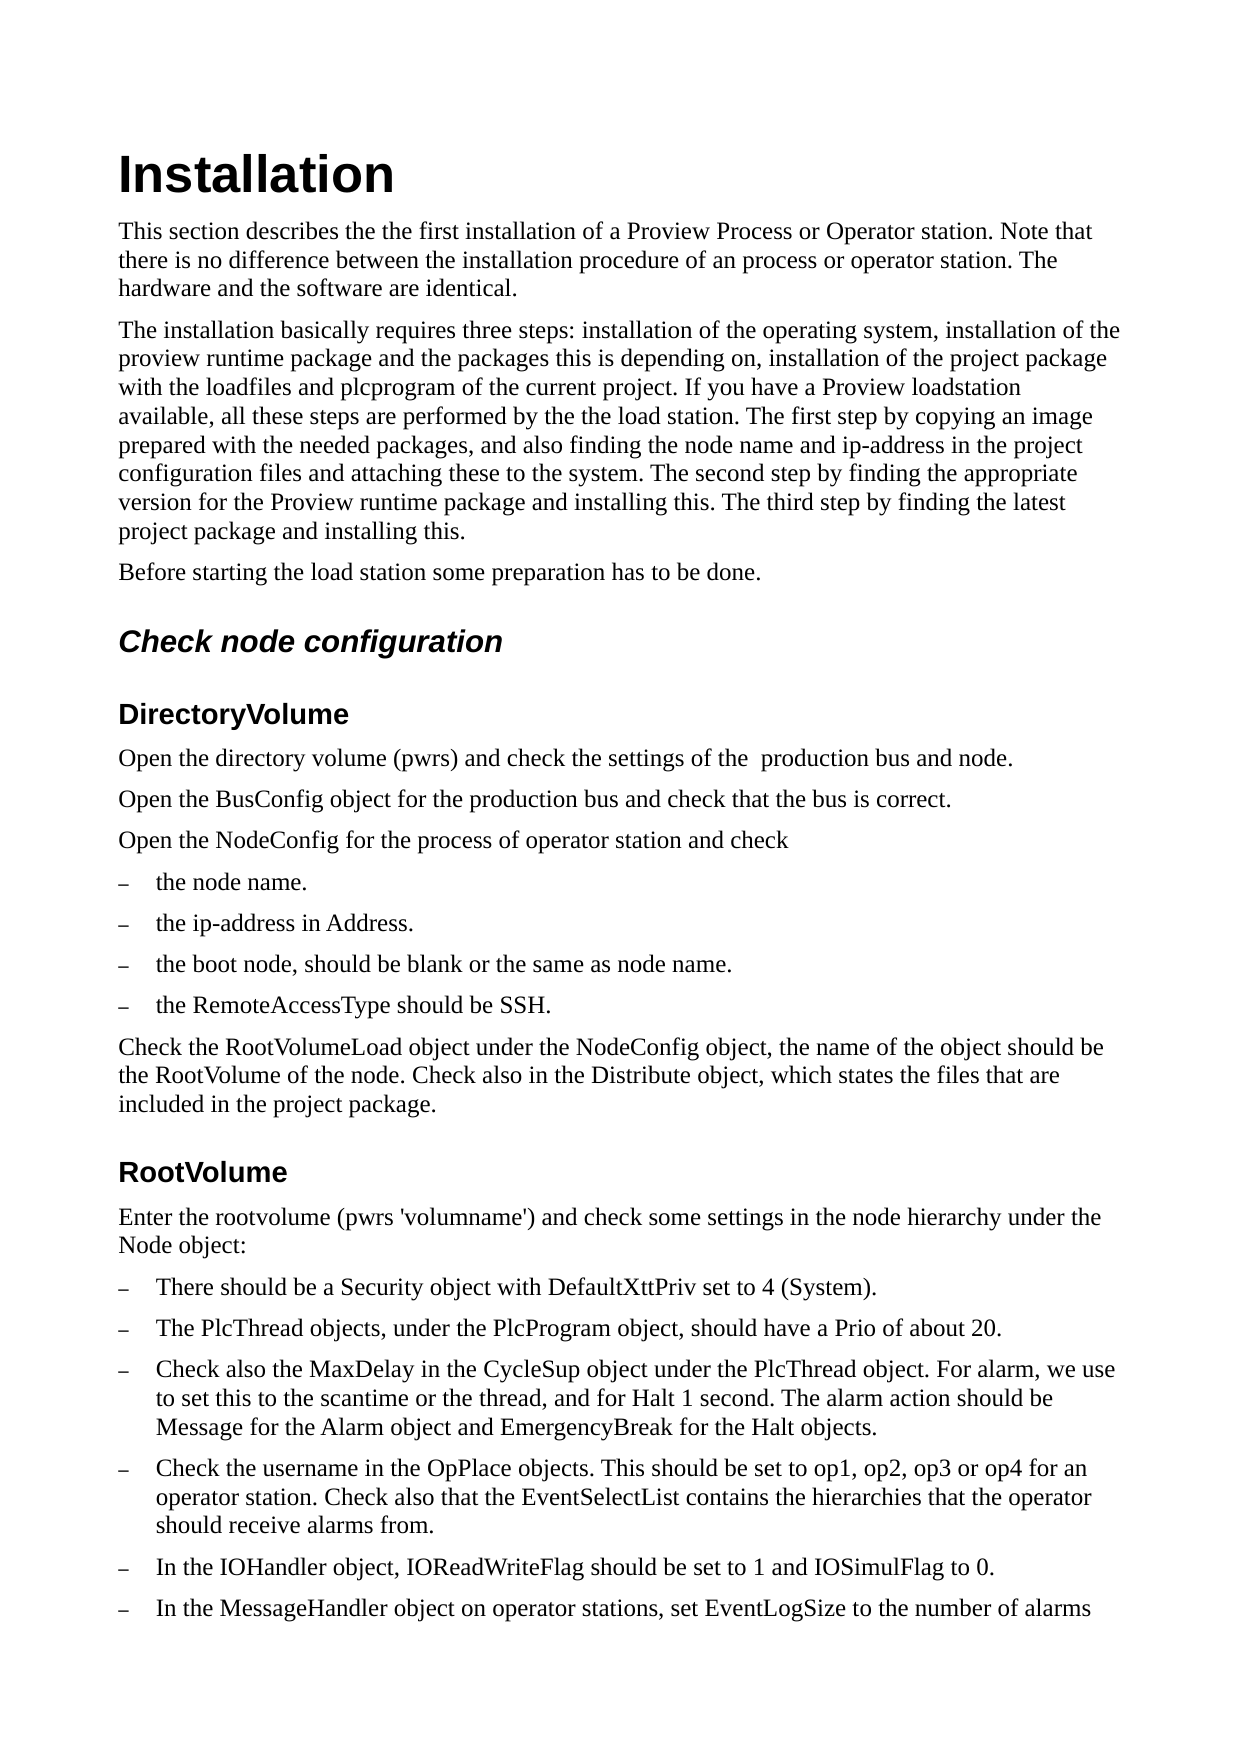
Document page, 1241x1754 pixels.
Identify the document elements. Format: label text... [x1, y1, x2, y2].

list the RemoteAccessType should be SSH. [118, 991, 1122, 1019]
text Check the RootVolumeLoad object under the NodeConfig object, the name of the object should be the RootVolume of the node. Check also in the Distribute object, which states the files that are included in the project package. [118, 1032, 1122, 1118]
text Open the BusConfig object for the production bus and check that the bus is correct. [118, 784, 1122, 813]
text The installation basically requires three steps: installation of the operating system, installation of the proview runtime package and the packages this is depending on, installation of the project package with the loadfiles and plcprogram of the current project. If you have a Proview loadstation available, all these steps are performed by the the load station. The first step by copying an image prepared with the needed packages, and also finding the node name and ip-address in the project configuration files and attaching these to the system. The second step by finding the appropriate version for the Proview runtime package and installing this. The third step by finding the latest project package and installing this. [118, 315, 1122, 545]
subtitle RootVolume [118, 1156, 1122, 1189]
list In the MessageHandler object on operator stations, set EventLogSize to the number of alarms [118, 1593, 1122, 1622]
list the node name. [118, 867, 1122, 896]
text Enter the rootvolume (pwrs 'volumname') and check some settings in the node hierarchy under the Node object: [118, 1202, 1122, 1259]
text This section describes the the first installation of a Proview Process or Operator station. Note that there is no difference between the installation procedure of an process or operator station. The hardware and the software are identical. [118, 216, 1122, 302]
list Check the username in the OpPlace objects. This should be set to op1, op2, op3 or op4 for an operator station. Check also that the EventSelectList contains the hierarchies that the operator should receive alarms from. [118, 1453, 1122, 1539]
text Before starting the load station some preparation has to be done. [118, 557, 1122, 586]
subtitle Check node configuration [118, 623, 1122, 659]
list Check also the MaxDelay in the CycleSup object under the PlcThread object. For alarm, we use to set this to the scantime or the thread, and for Halt 1 second. The alarm action should be Message for the Alarm object and EmergencyBreak for the Halt objects. [118, 1354, 1122, 1440]
list the boot node, should be blank or the same as node name. [118, 949, 1122, 978]
subtitle DirectoryVolume [118, 697, 1122, 731]
list the ip-address in Address. [118, 908, 1122, 937]
list There should be a Security object with DefaultXttPriv set to 4 (System). [118, 1272, 1122, 1300]
list In the IOHandler object, IOReadWriteFlag should be set to 1 and IOSimulFlag to 0. [118, 1552, 1122, 1580]
text Open the NodeConfig for the process of operator station and check [118, 826, 1122, 854]
list The PlcThread objects, under the PlcProgram object, should have a Prio of about 20. [118, 1313, 1122, 1342]
text Open the directory volume (pwrs) and check the settings of the production bus and node. [118, 743, 1122, 772]
subtitle Installation [118, 143, 1122, 203]
